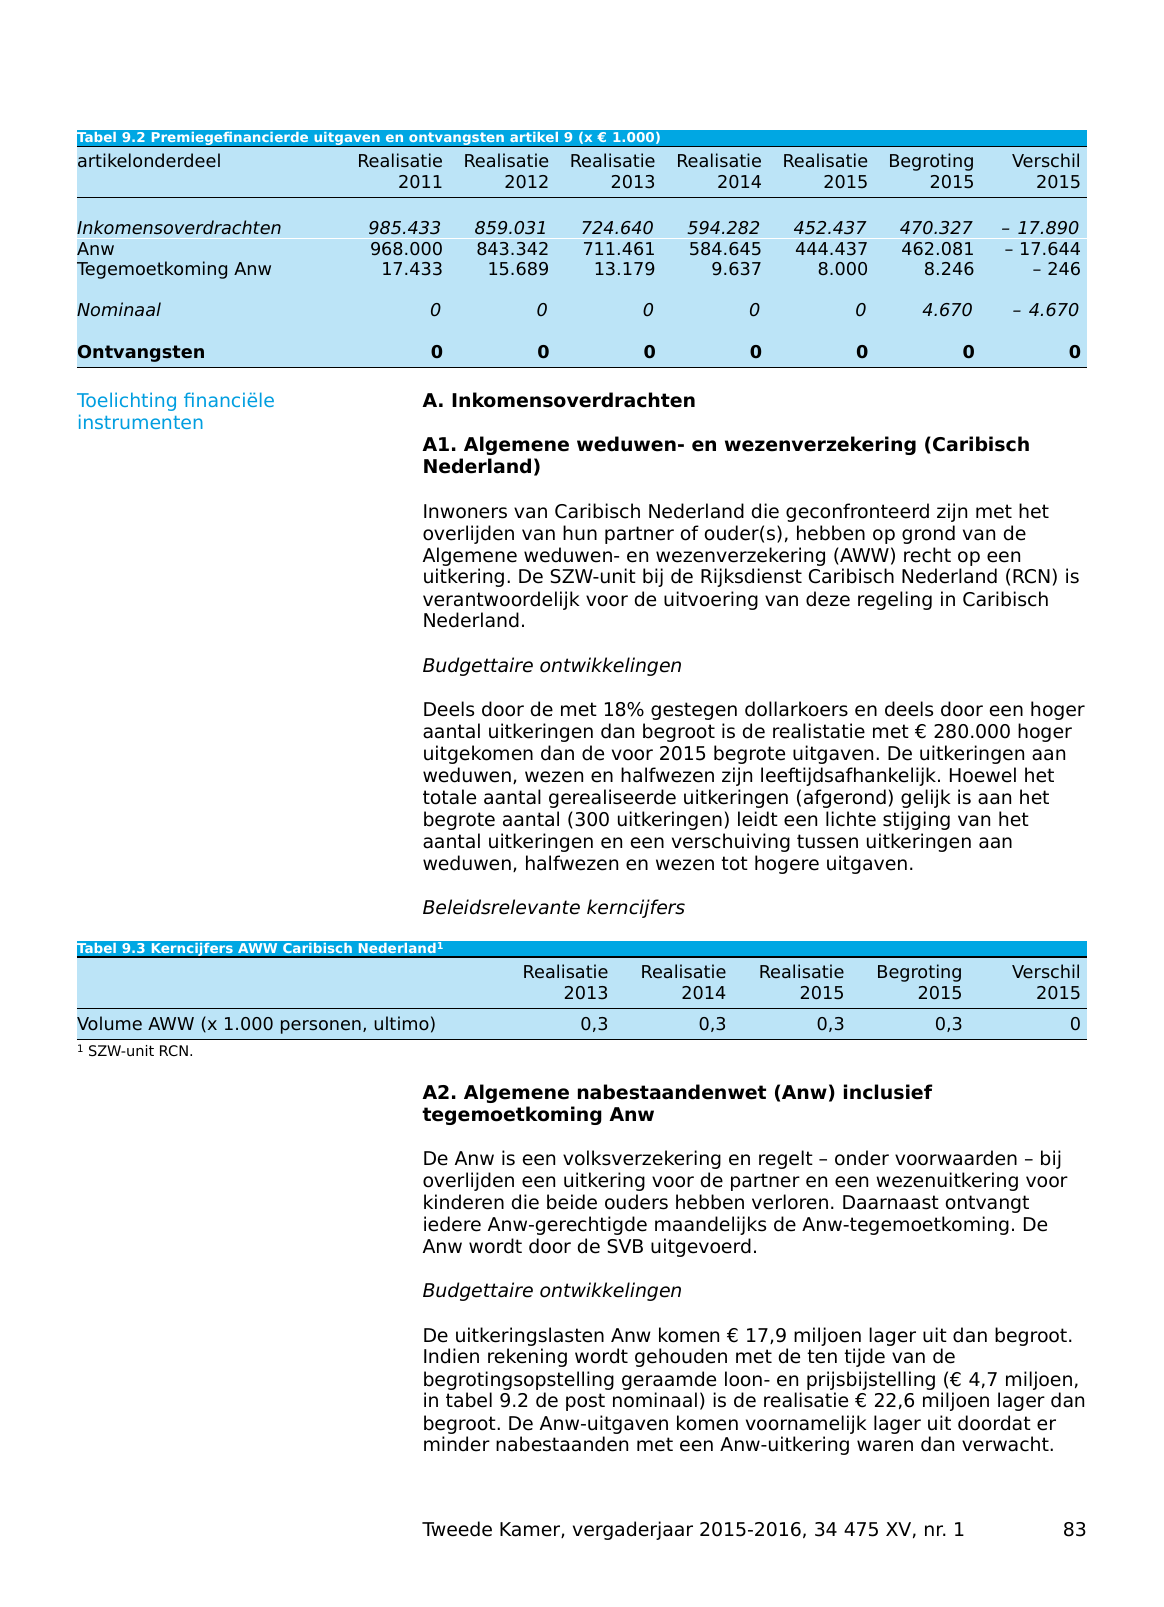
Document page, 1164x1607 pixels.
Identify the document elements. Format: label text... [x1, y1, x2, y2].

table_cell Begroting 2015 [874, 147, 980, 197]
table_cell Inkomensoverdrachten [77, 218, 342, 238]
table_cell 0 [555, 300, 661, 321]
table_cell [661, 280, 768, 300]
table_cell Realisatie 2013 [496, 958, 614, 1008]
table_cell 4.670 [874, 300, 980, 321]
subtitle A. Inkomensoverdrachten [422, 390, 1087, 412]
table_cell 0 [449, 342, 555, 367]
table_cell 985.433 [343, 218, 449, 238]
table_cell [77, 198, 342, 218]
table_cell 0 [449, 300, 555, 321]
table_cell [980, 280, 1087, 300]
table_cell 462.081 [874, 239, 980, 259]
table_cell 444.437 [768, 239, 874, 259]
table_cell 0,3 [614, 1009, 732, 1039]
table_cell [77, 321, 342, 342]
table_cell 8.000 [768, 259, 874, 280]
table_cell [980, 198, 1087, 218]
table_cell 711.461 [555, 239, 661, 259]
table_header Tabel 9.3 Kerncijfers AWW Caribisch Nederland1 [77, 941, 1087, 956]
table_cell Begroting 2015 [850, 958, 968, 1008]
table_cell [343, 321, 449, 342]
table_cell 452.437 [768, 218, 874, 238]
table_cell Verschil 2015 [980, 147, 1087, 197]
table_cell [555, 198, 661, 218]
table_cell 9.637 [661, 259, 768, 280]
table_cell [77, 280, 342, 300]
table_cell Realisatie 2011 [343, 147, 449, 197]
subtitle Beleidsrelevante kerncijfers [422, 897, 1087, 919]
table_cell 0 [343, 300, 449, 321]
table_cell 8.246 [874, 259, 980, 280]
table_cell 0 [555, 342, 661, 367]
table_cell [768, 321, 874, 342]
table_cell [874, 280, 980, 300]
table_cell – 246 [980, 259, 1087, 280]
table_cell Realisatie 2013 [555, 147, 661, 197]
table_cell 0 [661, 342, 768, 367]
text De uitkeringslasten Anw komen € 17,9 miljoen lager uit dan begroot. Indien rekening wordt gehouden met de ten tijde van de begrotingsopstelling geraamde loon- en prijsbijstelling (€ 4,7 miljoen, in tabel 9.2 de post nominaal) is de realisatie € 22,6 miljoen lager dan begroot. De Anw-uitgaven komen voornamelijk lager uit doordat er minder nabestaanden met een Anw-uitkering waren dan verwacht. [422, 1324, 1087, 1456]
text Deels door de met 18% gestegen dollarkoers en deels door een hoger aantal uitkeringen dan begroot is de realistatie met € 280.000 hoger uitgekomen dan de voor 2015 begrote uitgaven. De uitkeringen aan weduwen, wezen en halfwezen zijn leeftijdsafhankelijk. Hoewel het totale aantal gerealiseerde uitkeringen (afgerond) gelijk is aan het begrote aantal (300 uitkeringen) leidt een lichte stijging van het aantal uitkeringen en een verschuiving tussen uitkeringen aan weduwen, halfwezen en wezen tot hogere uitgaven. [422, 699, 1087, 874]
table_cell 0,3 [732, 1009, 850, 1039]
table_cell Anw [77, 239, 342, 259]
table_cell [874, 198, 980, 218]
text Inwoners van Caribisch Nederland die geconfronteerd zijn met het overlijden van hun partner of ouder(s), hebben op grond van de Algemene weduwen- en wezenverzekering (AWW) recht op een uitkering. De SZW-unit bij de Rijksdienst Caribisch Nederland (RCN) is verantwoordelijk voor de uitvoering van deze regeling in Caribisch Nederland. [422, 501, 1087, 632]
table_cell [874, 321, 980, 342]
table_cell 0 [768, 342, 874, 367]
table_cell 0 [661, 300, 768, 321]
table_cell artikelonderdeel [77, 147, 342, 197]
table_cell [343, 198, 449, 218]
table_cell – 4.670 [980, 300, 1087, 321]
subtitle Budgettaire ontwikkelingen [422, 1280, 1087, 1302]
table_cell Nominaal [77, 300, 342, 321]
table_cell [980, 321, 1087, 342]
subtitle A1. Algemene weduwen- en wezenverzekering (Caribisch Nederland) [422, 434, 1087, 478]
table_cell 1 SZW-unit RCN. [77, 1040, 1087, 1060]
table_cell Realisatie 2014 [614, 958, 732, 1008]
subtitle Budgettaire ontwikkelingen [422, 654, 1087, 677]
table_cell 0 [768, 300, 874, 321]
text Toelichting financiële instrumenten [77, 390, 399, 434]
table_cell [768, 198, 874, 218]
table_cell Tegemoetkoming Anw [77, 259, 342, 280]
table_cell Verschil 2015 [969, 958, 1087, 1008]
table_cell 0 [874, 342, 980, 367]
table_cell [555, 321, 661, 342]
table_cell 594.282 [661, 218, 768, 238]
table_cell [661, 198, 768, 218]
table_cell [768, 280, 874, 300]
table_cell 584.645 [661, 239, 768, 259]
table_cell 0 [980, 342, 1087, 367]
table_cell 13.179 [555, 259, 661, 280]
table_cell 859.031 [449, 218, 555, 238]
table_cell 843.342 [449, 239, 555, 259]
table_cell Volume AWW (x 1.000 personen, ultimo) [77, 1009, 496, 1039]
table_cell 0 [343, 342, 449, 367]
table_cell [555, 280, 661, 300]
table_cell 470.327 [874, 218, 980, 238]
table_cell 17.433 [343, 259, 449, 280]
table_cell [77, 958, 496, 1008]
table_cell 968.000 [343, 239, 449, 259]
table_cell 724.640 [555, 218, 661, 238]
table_cell Realisatie 2015 [732, 958, 850, 1008]
table_cell 0,3 [496, 1009, 614, 1039]
table_cell – 17.890 [980, 218, 1087, 238]
table_cell [449, 198, 555, 218]
table_cell [343, 280, 449, 300]
table_cell [449, 280, 555, 300]
table_cell Realisatie 2015 [768, 147, 874, 197]
table_cell 0 [969, 1009, 1087, 1039]
table_cell [661, 321, 768, 342]
subtitle A2. Algemene nabestaandenwet (Anw) inclusief tegemoetkoming Anw [422, 1082, 1087, 1126]
table_cell Realisatie 2014 [661, 147, 768, 197]
table_header Tabel 9.2 Premiegefinancierde uitgaven en ontvangsten artikel 9 (x € 1.000) [77, 130, 1087, 146]
table_cell 15.689 [449, 259, 555, 280]
text De Anw is een volksverzekering en regelt – onder voorwaarden – bij overlijden een uitkering voor de partner en een wezenuitkering voor kinderen die beide ouders hebben verloren. Daarnaast ontvangt iedere Anw-gerechtigde maandelijks de Anw-tegemoetkoming. De Anw wordt door de SVB uitgevoerd. [422, 1148, 1087, 1258]
table_cell [449, 321, 555, 342]
table_cell Realisatie 2012 [449, 147, 555, 197]
table_cell – 17.644 [980, 239, 1087, 259]
table_cell 0,3 [850, 1009, 968, 1039]
table_cell Ontvangsten [77, 342, 342, 367]
